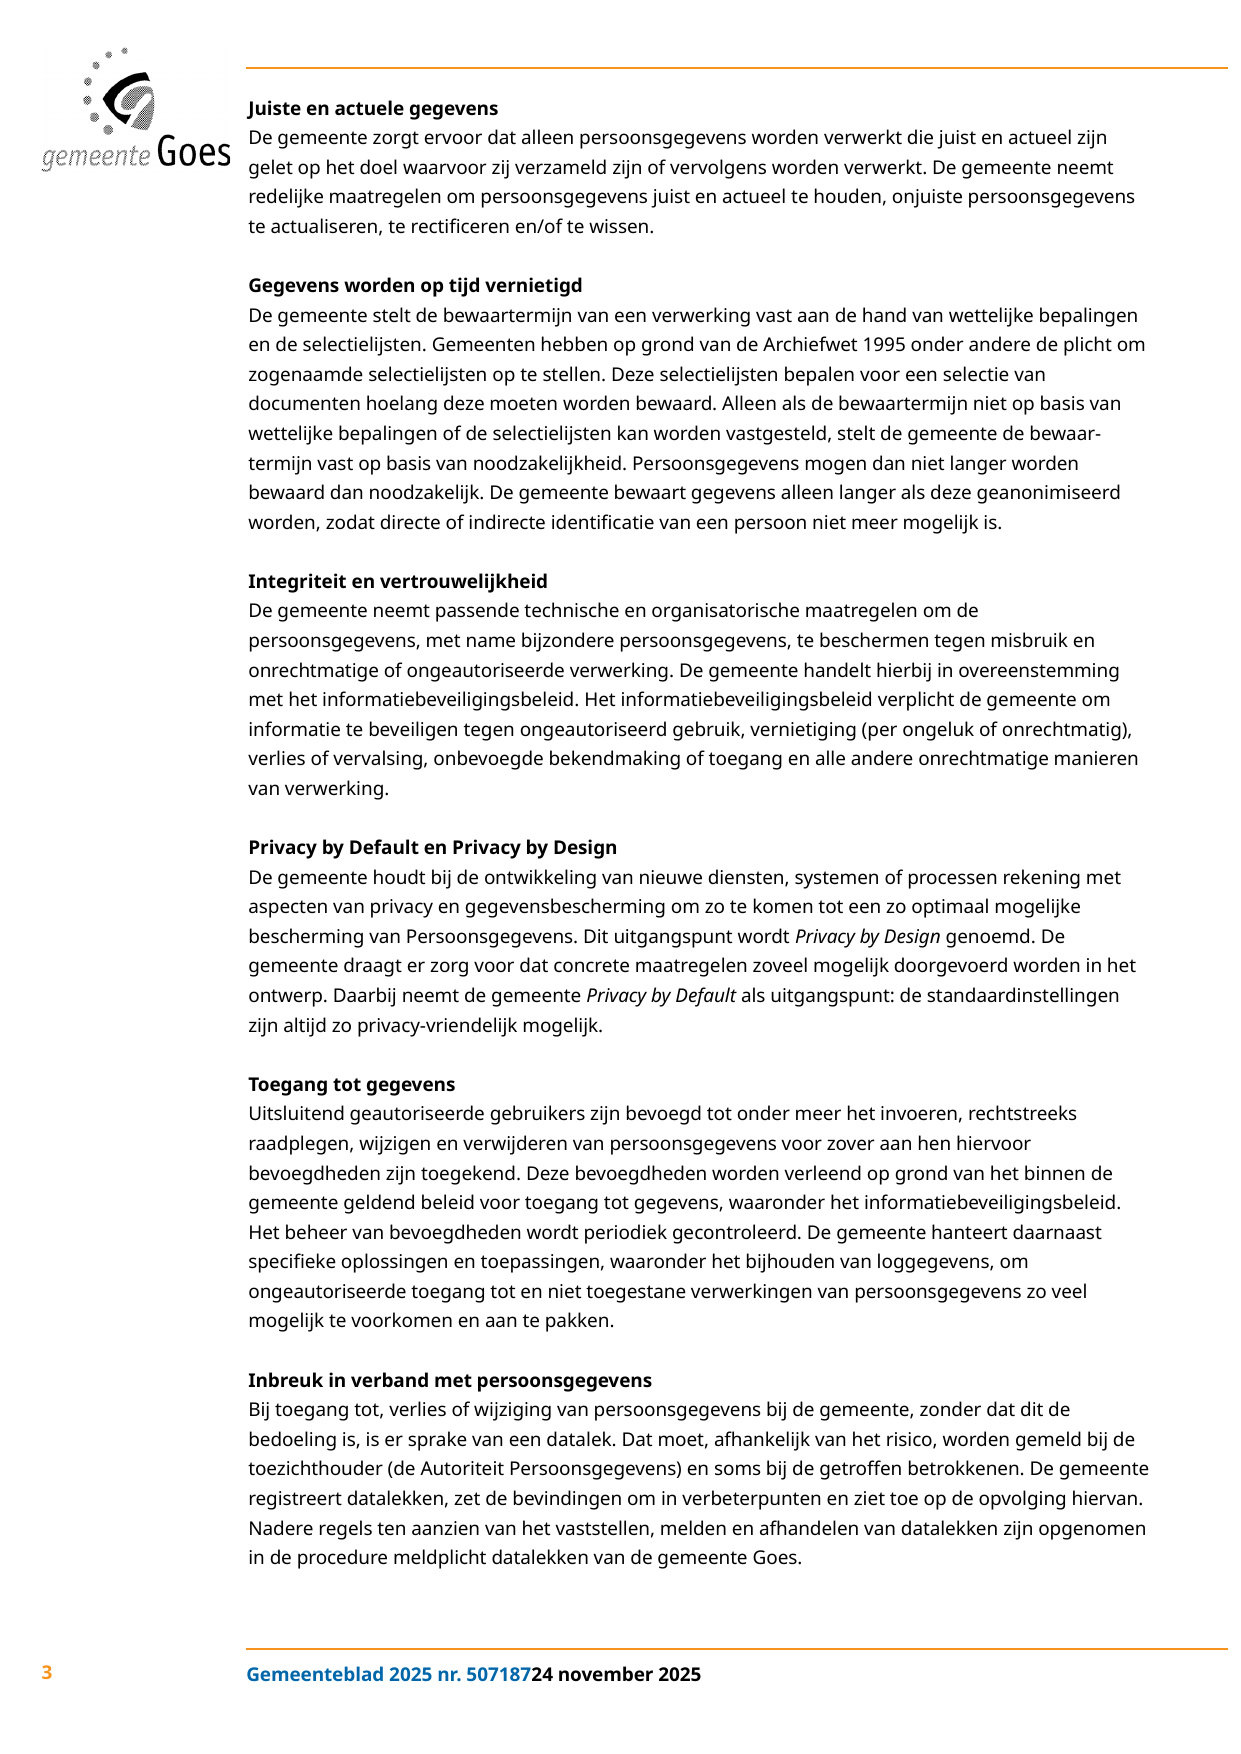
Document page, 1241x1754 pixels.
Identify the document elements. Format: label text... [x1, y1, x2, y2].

picture [41, 47, 231, 172]
text Uitsluitend geautoriseerde gebruikers zijn bevoegd tot onder meer het invoeren, rechtstreeks raadplegen, wijzigen en verwijderen van persoonsgegevens voor zover aan hen hiervoor bevoegdheden zijn toegekend. Deze bevoegdheden worden verleend op grond van het binnen de gemeente geldend beleid voor toegang tot gegevens, waaronder het informatiebeveiligingsbeleid. Het beheer van bevoegdheden wordt periodiek gecontroleerd. De gemeente hanteert daarnaast specifieke oplossingen en toepassingen, waaronder het bijhouden van loggegevens, om ongeautoriseerde toegang tot en niet toegestane verwerkingen van persoonsgegevens zo veel mogelijk te voorkomen en aan te pakken. [248, 1101, 1152, 1333]
text Inbreuk in verband met persoonsgegevens [248, 1367, 1152, 1393]
text Juiste en actuele gegevens [248, 95, 1152, 121]
text De gemeente houdt bij de ontwikkeling van nieuwe diensten, systemen of processen rekening met aspecten van privacy en gegevensbescherming om zo te komen tot een zo optimaal mogelijke bescherming van Persoonsgegevens. Dit uitgangspunt wordt Privacy by Design genoemd. De gemeente draagt er zorg voor dat concrete maatregelen zoveel mogelijk doorgevoerd worden in het ontwerp. Daarbij neemt de gemeente Privacy by Default als uitgangspunt: de standaardinstellingen zijn altijd zo privacy-vriendelijk mogelijk. [248, 864, 1152, 1038]
text De gemeente zorgt ervoor dat alleen persoonsgegevens worden verwerkt die juist en actueel zijn gelet op het doel waarvoor zij verzameld zijn of vervolgens worden verwerkt. De gemeente neemt redelijke maatregelen om persoonsgegevens juist en actueel te houden, onjuiste persoonsgegevens te actualiseren, te rectificeren en/of te wissen. [248, 124, 1152, 239]
text Gegevens worden op tijd vernietigd [248, 272, 1152, 298]
text Integriteit en vertrouwelijkheid [248, 568, 1152, 594]
text Bij toegang tot, verlies of wijziging van persoonsgegevens bij de gemeente, zonder dat dit de bedoeling is, is er sprake van een datalek. Dat moet, afhankelijk van het risico, worden gemeld bij de toezichthouder (de Autoriteit Persoonsgegevens) en soms bij de getroffen betrokkenen. De gemeente registreert datalekken, zet de bevindingen om in verbeterpunten en ziet toe op de opvolging hiervan. Nadere regels ten aanzien van het vaststellen, melden en afhandelen van datalekken zijn opgenomen in de procedure meldplicht datalekken van de gemeente Goes. [248, 1396, 1152, 1570]
text Toegang tot gegevens [248, 1071, 1152, 1097]
text Privacy by Default en Privacy by Design [248, 834, 1152, 860]
text De gemeente stelt de bewaartermijn van een verwerking vast aan de hand van wettelijke bepalingen en de selectielijsten. Gemeenten hebben op grond van de Archiefwet 1995 onder andere de plicht om zogenaamde selectielijsten op te stellen. Deze selectielijsten bepalen voor een selectie van documenten hoelang deze moeten worden bewaard. Alleen als de bewaartermijn niet op basis van wettelijke bepalingen of de selectielijsten kan worden vastgesteld, stelt de gemeente de bewaar-termijn vast op basis van noodzakelijkheid. Persoonsgegevens mogen dan niet langer worden bewaard dan noodzakelijk. De gemeente bewaart gegevens alleen langer als deze geanonimiseerd worden, zodat directe of indirecte identificatie van een persoon niet meer mogelijk is. [248, 302, 1152, 535]
text De gemeente neemt passende technische en organisatorische maatregelen om de persoonsgegevens, met name bijzondere persoonsgegevens, te beschermen tegen misbruik en onrechtmatige of ongeautoriseerde verwerking. De gemeente handelt hierbij in overeenstemming met het informatiebeveiligingsbeleid. Het informatiebeveiligingsbeleid verplicht de gemeente om informatie te beveiligen tegen ongeautoriseerd gebruik, vernietiging (per ongeluk of onrechtmatig), verlies of vervalsing, onbevoegde bekendmaking of toegang en alle andere onrechtmatige manieren van verwerking. [248, 598, 1152, 801]
